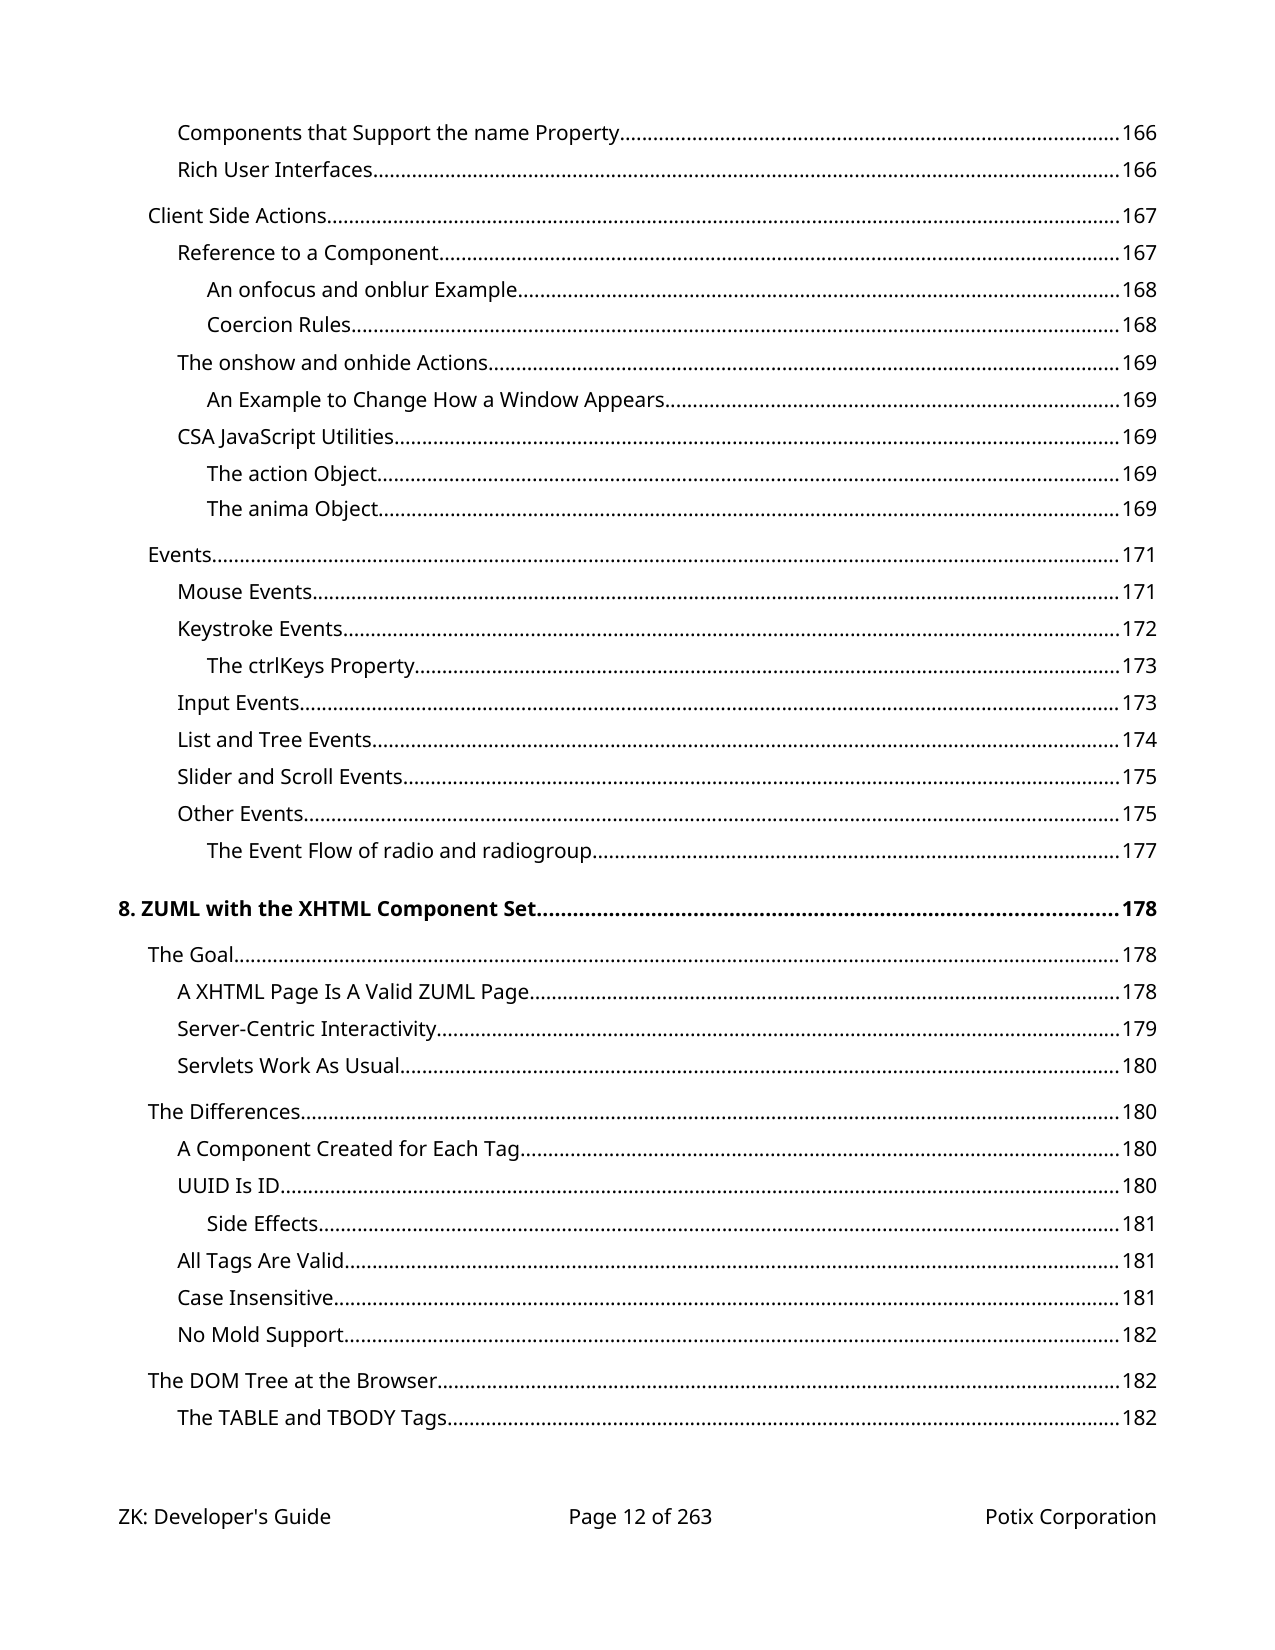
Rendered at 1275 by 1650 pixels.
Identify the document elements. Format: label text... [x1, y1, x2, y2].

text Servlets Work As Usual 180 [177, 1052, 1157, 1080]
text Side Effects 181 [207, 1209, 1157, 1237]
text Components that Support the name Property 166 [177, 118, 1157, 146]
text Coercion Rules 168 [207, 311, 1157, 339]
text The Event Flow of radio and radiogroup 177 [207, 837, 1157, 865]
text List and Tree Events 174 [177, 725, 1157, 754]
text The action Object 169 [207, 459, 1157, 487]
text 8. ZUML with the XHTML Component Set 178 [118, 894, 1157, 923]
text Slider and Scroll Events 175 [177, 762, 1157, 791]
text Keystroke Events 172 [177, 614, 1157, 642]
text The DOM Tree at the Browser 182 [148, 1366, 1157, 1394]
text Rich User Interfaces 166 [177, 155, 1157, 183]
text The onshow and onhide Actions 169 [177, 348, 1157, 376]
text Reference to a Component 167 [177, 238, 1157, 266]
text Client Side Actions 167 [148, 201, 1157, 229]
text Server-Centric Interactivity 179 [177, 1014, 1157, 1043]
text An onfocus and onblur Example 168 [207, 275, 1157, 303]
text Case Insensitive 181 [177, 1283, 1157, 1311]
text An Example to Change How a Window Appears 169 [207, 385, 1157, 413]
text The Goal 178 [148, 940, 1157, 968]
text No Mold Support 182 [177, 1320, 1157, 1348]
text All Tags Are Valid 181 [177, 1246, 1157, 1274]
text A Component Created for Each Tag 180 [177, 1134, 1157, 1163]
text UUID Is ID 180 [177, 1172, 1157, 1200]
text CSA JavaScript Utilities 169 [177, 422, 1157, 450]
text The ctrlKeys Property 173 [207, 651, 1157, 679]
text Mouse Events 171 [177, 577, 1157, 605]
text The TABLE and TBODY Tags 182 [177, 1403, 1157, 1431]
text Input Events 173 [177, 688, 1157, 717]
text The anima Object 169 [207, 494, 1157, 522]
text The Differences 180 [148, 1097, 1157, 1126]
text Events 171 [148, 540, 1157, 568]
text A XHTML Page Is A Valid ZUML Page 178 [177, 977, 1157, 1006]
text Other Events 175 [177, 799, 1157, 828]
